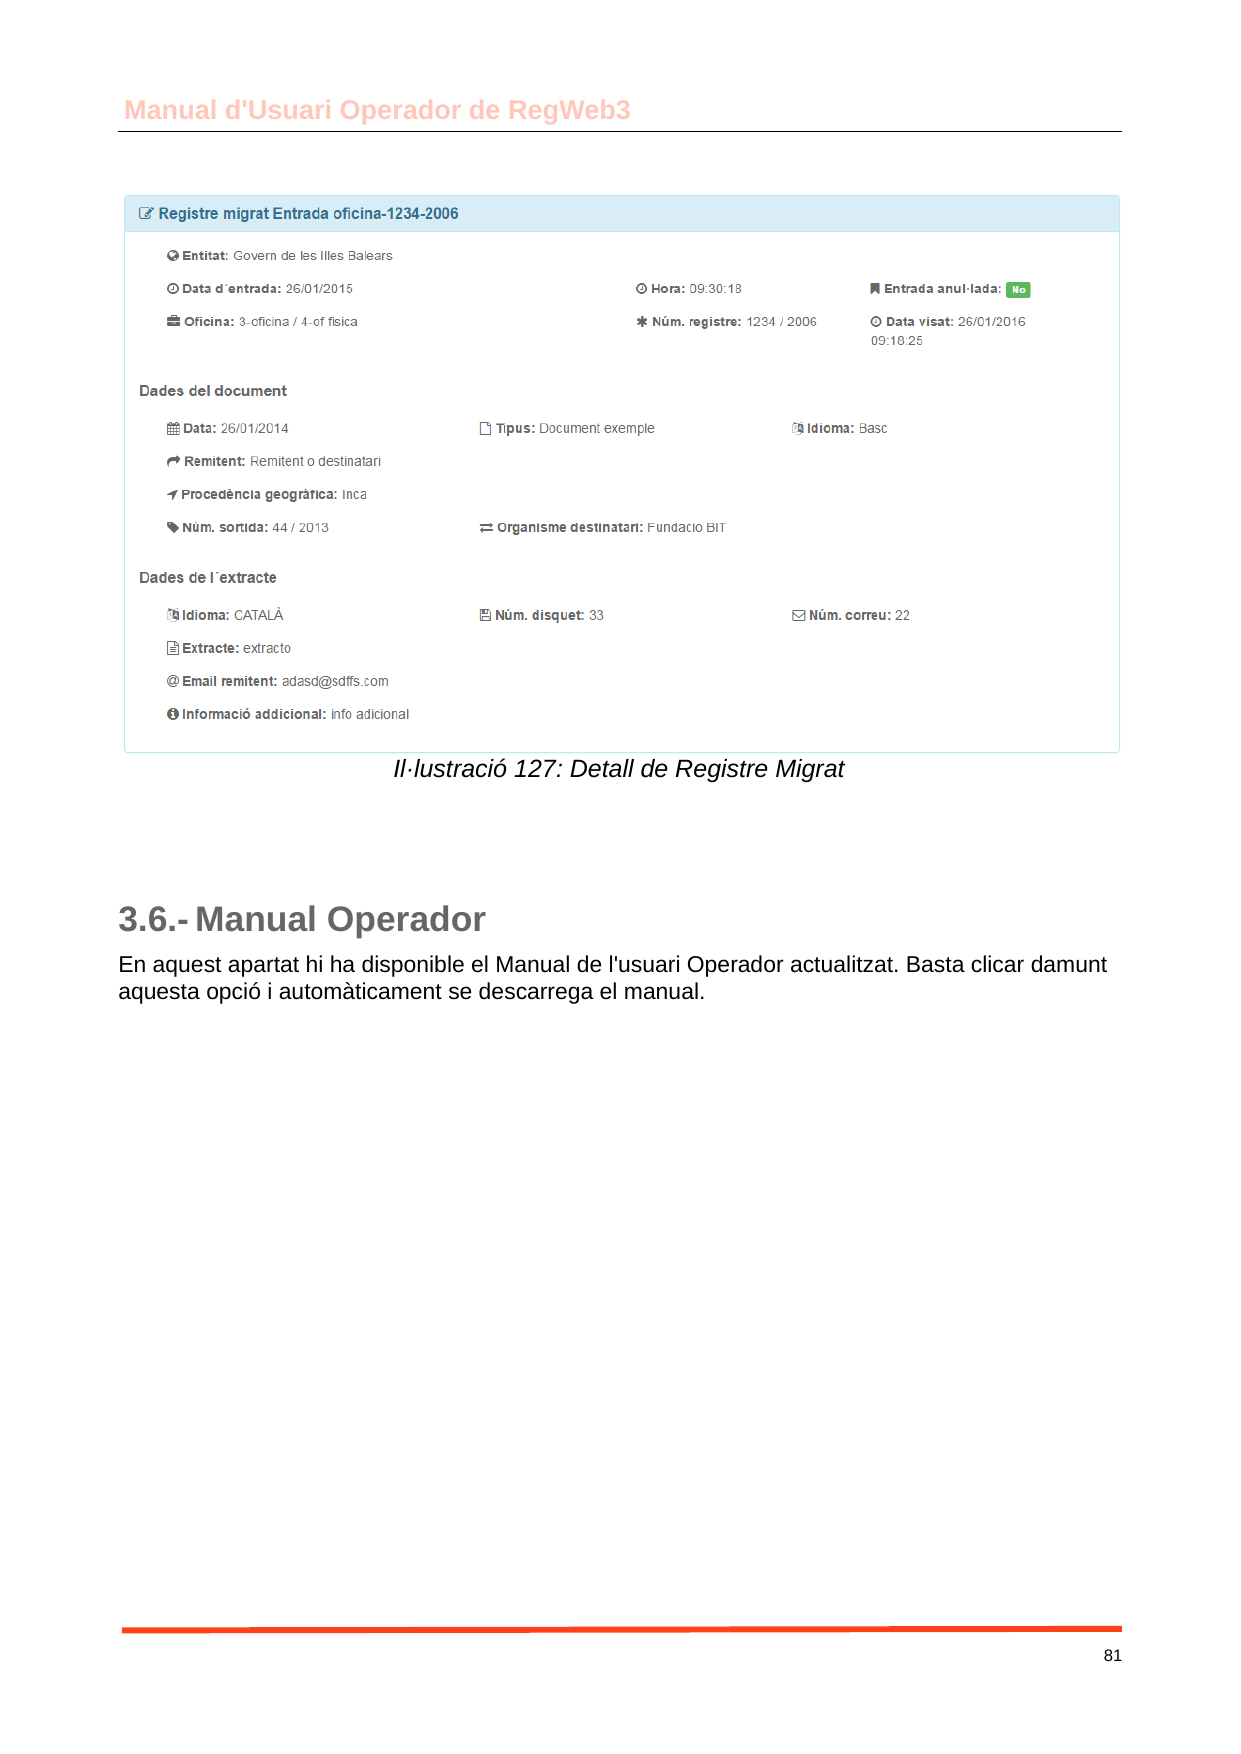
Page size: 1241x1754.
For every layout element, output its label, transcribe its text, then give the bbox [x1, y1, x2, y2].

text Il·lustració 127: Detall de Registre Migrat [118, 754, 1122, 782]
text En aquest apartat hi ha disponible el Manual de l'usuari Operador actualitzat. Basta clicar damunt aquesta opció i automàticament se descarrega el manual. [118, 951, 1122, 1004]
subtitle Manual Operador [118, 898, 1122, 939]
